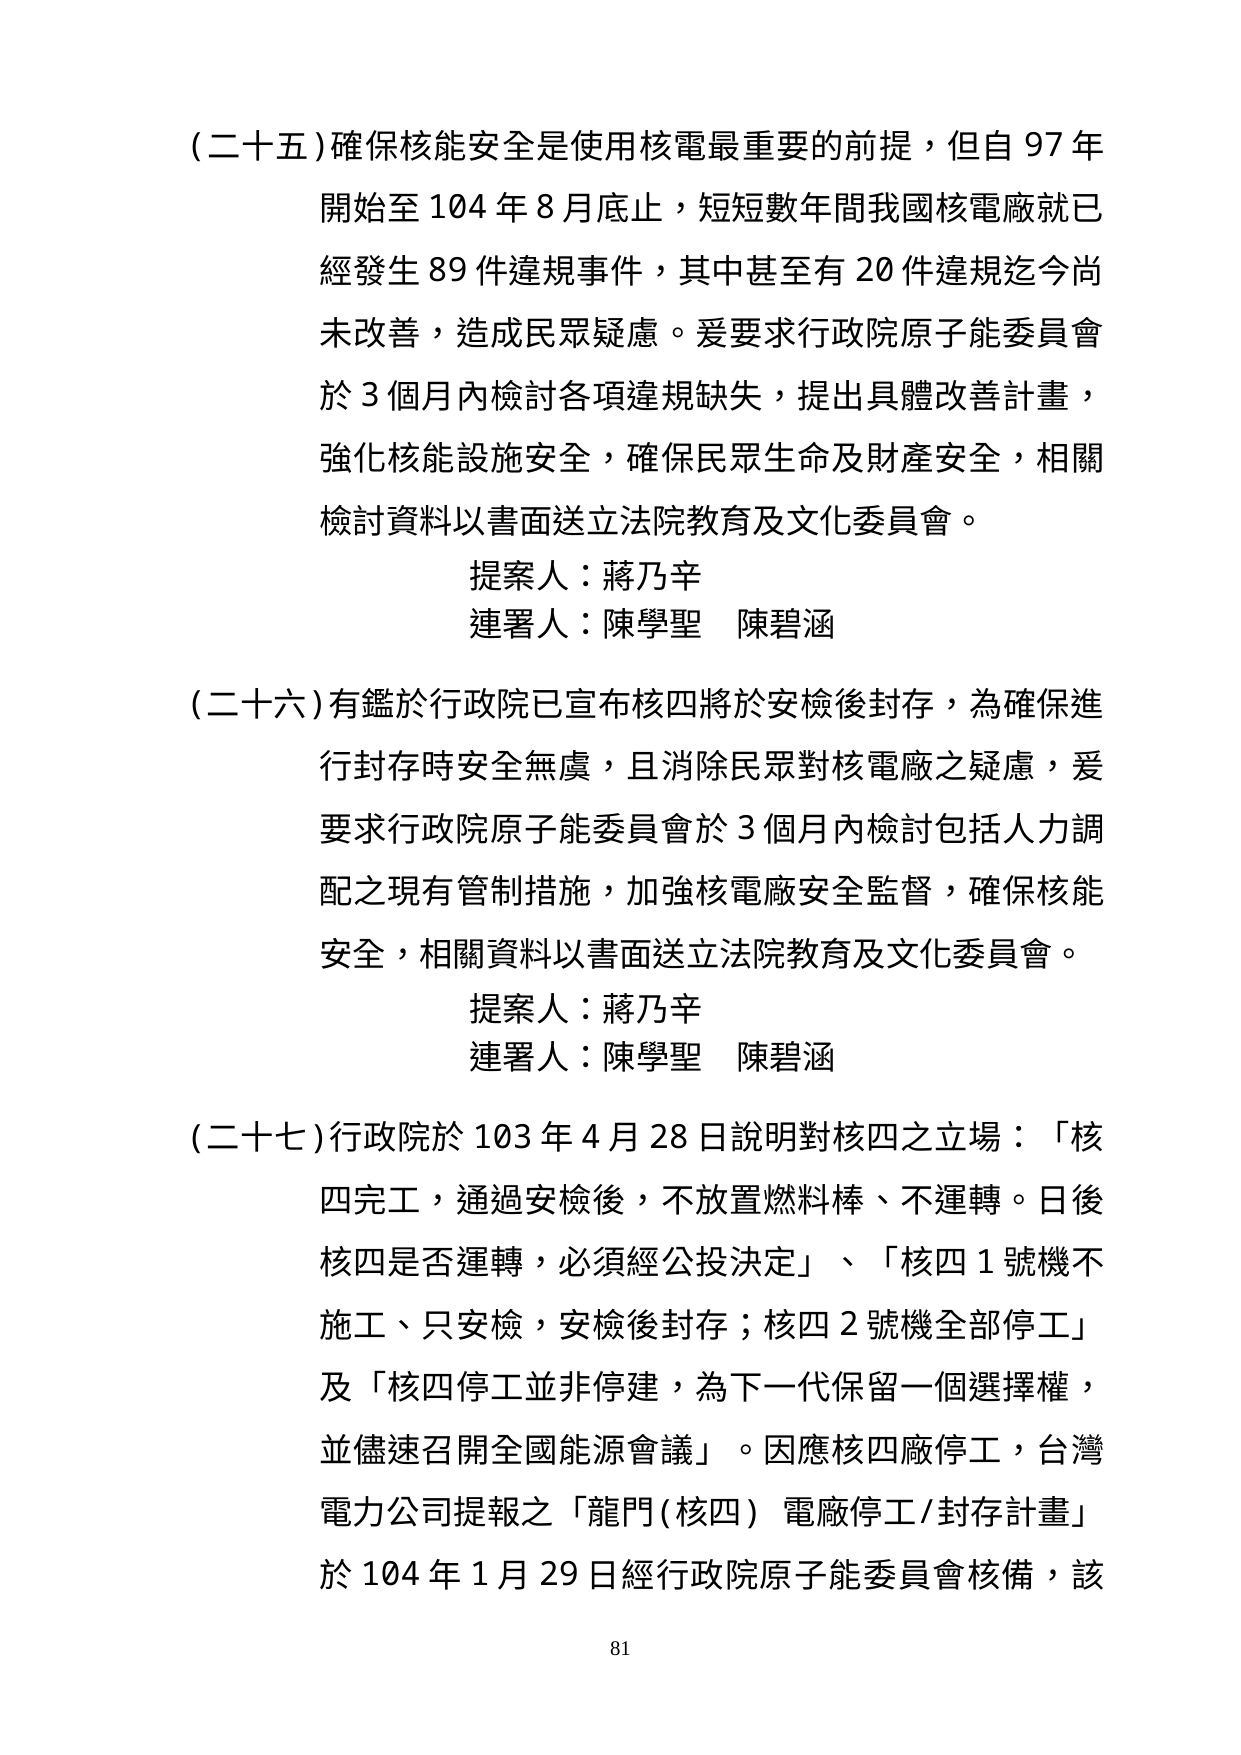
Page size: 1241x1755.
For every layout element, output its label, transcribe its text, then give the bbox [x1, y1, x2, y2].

text 提案人：蔣乃辛 [136, 550, 1104, 598]
text (二十七)行政院於103年4月28日說明對核四之立場：「核四完工，通過安檢後，不放置燃料棒、不運轉。日後核四是否運轉，必須經公投決定」、「核四1號機不施工、只安檢，安檢後封存；核四2號機全部停工」及「核四停工並非停建，為下一代保留一個選擇權，並儘速召開全國能源會議」。因應核四廠停工，台灣電力公司提報之「龍門(核四) 電廠停工/封存計畫」於104年1月29日經行政院原子能委員會核備，該 [186, 1104, 1104, 1604]
text (二十五)確保核能安全是使用核電最重要的前提，但自97年開始至104年8月底止，短短數年間我國核電廠就已經發生89件違規事件，其中甚至有20件違規迄今尚未改善，造成民眾疑慮。爰要求行政院原子能委員會於3個月內檢討各項違規缺失，提出具體改善計畫，強化核能設施安全，確保民眾生命及財產安全，相關檢討資料以書面送立法院教育及文化委員會。 [186, 112, 1104, 550]
text 連署人：陳學聖 陳碧涵 [136, 1031, 1104, 1079]
text (二十六)有鑑於行政院已宣布核四將於安檢後封存，為確保進行封存時安全無虞，且消除民眾對核電廠之疑慮，爰要求行政院原子能委員會於3個月內檢討包括人力調配之現有管制措施，加強核電廠安全監督，確保核能安全，相關資料以書面送立法院教育及文化委員會。 [186, 671, 1104, 983]
text 連署人：陳學聖 陳碧涵 [136, 598, 1104, 646]
text 提案人：蔣乃辛 [136, 983, 1104, 1031]
